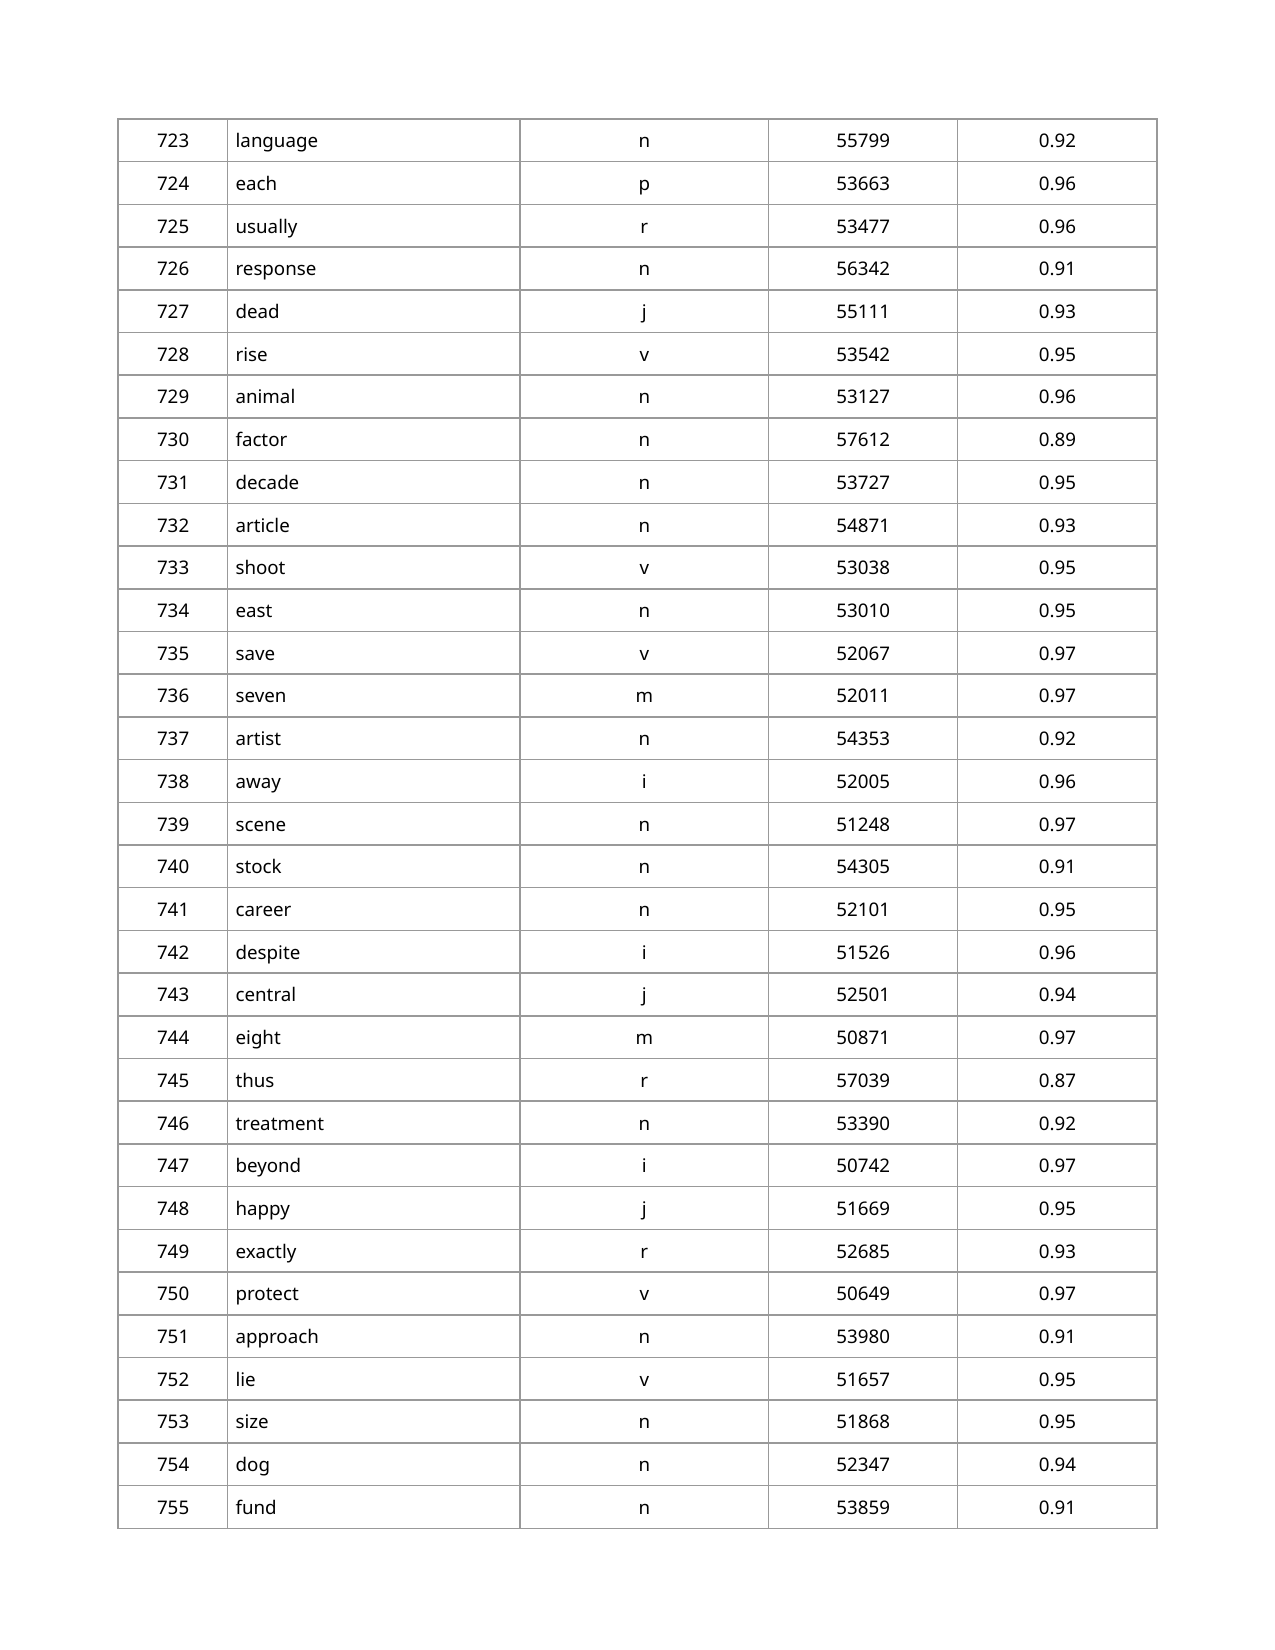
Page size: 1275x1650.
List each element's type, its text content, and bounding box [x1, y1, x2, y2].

table_cell 0.95 [958, 333, 1156, 374]
table_cell n [521, 846, 768, 887]
table_cell n [521, 248, 768, 289]
table_cell 0.91 [958, 248, 1156, 289]
table_cell 740 [119, 846, 227, 887]
table_cell stock [228, 846, 519, 887]
table_cell 0.97 [958, 1273, 1156, 1314]
table_cell happy [228, 1187, 519, 1228]
table_cell r [521, 1059, 768, 1100]
table_cell shoot [228, 547, 519, 588]
table_cell decade [228, 461, 519, 502]
table_cell v [521, 632, 768, 673]
table_cell career [228, 888, 519, 929]
table_cell factor [228, 419, 519, 460]
table_cell 53663 [769, 162, 957, 203]
table_cell 737 [119, 718, 227, 759]
table_cell approach [228, 1316, 519, 1357]
table_cell 742 [119, 931, 227, 972]
table_cell 741 [119, 888, 227, 929]
table_cell 55111 [769, 291, 957, 332]
table_cell 0.95 [958, 1187, 1156, 1228]
table_cell 0.95 [958, 888, 1156, 929]
table_cell lie [228, 1358, 519, 1399]
table_cell 51868 [769, 1401, 957, 1442]
table_cell v [521, 1273, 768, 1314]
table_cell 734 [119, 590, 227, 631]
table_cell 52101 [769, 888, 957, 929]
table_cell 0.91 [958, 846, 1156, 887]
table_cell 724 [119, 162, 227, 203]
table_cell 50649 [769, 1273, 957, 1314]
table_cell 0.96 [958, 760, 1156, 801]
table_cell 53127 [769, 376, 957, 417]
table_cell seven [228, 675, 519, 716]
table_cell r [521, 1230, 768, 1271]
table_cell 736 [119, 675, 227, 716]
table_cell 52685 [769, 1230, 957, 1271]
table_cell eight [228, 1017, 519, 1058]
table_cell 53390 [769, 1102, 957, 1143]
table_cell 56342 [769, 248, 957, 289]
table_cell size [228, 1401, 519, 1442]
table_cell 729 [119, 376, 227, 417]
table_cell 0.96 [958, 931, 1156, 972]
table_cell n [521, 803, 768, 844]
table_cell v [521, 547, 768, 588]
table_cell 750 [119, 1273, 227, 1314]
table_cell 53010 [769, 590, 957, 631]
table_cell animal [228, 376, 519, 417]
table_cell 53038 [769, 547, 957, 588]
table_cell 54305 [769, 846, 957, 887]
table_cell 743 [119, 974, 227, 1015]
table_cell exactly [228, 1230, 519, 1271]
table_cell j [521, 974, 768, 1015]
table_cell 0.95 [958, 547, 1156, 588]
table_cell 57039 [769, 1059, 957, 1100]
table_cell 51526 [769, 931, 957, 972]
table_cell 52005 [769, 760, 957, 801]
table_cell 52067 [769, 632, 957, 673]
table_cell 726 [119, 248, 227, 289]
table_cell 733 [119, 547, 227, 588]
table_cell away [228, 760, 519, 801]
table_cell 753 [119, 1401, 227, 1442]
table_cell n [521, 718, 768, 759]
table_cell n [521, 1316, 768, 1357]
table_cell 51248 [769, 803, 957, 844]
table_cell 0.93 [958, 504, 1156, 545]
table_cell 0.93 [958, 1230, 1156, 1271]
table_cell thus [228, 1059, 519, 1100]
table_cell n [521, 590, 768, 631]
table_cell 0.94 [958, 1444, 1156, 1485]
table_cell 745 [119, 1059, 227, 1100]
table_cell n [521, 504, 768, 545]
table_cell n [521, 1401, 768, 1442]
table_cell 728 [119, 333, 227, 374]
table_cell 747 [119, 1145, 227, 1186]
table_cell 53727 [769, 461, 957, 502]
table_cell r [521, 205, 768, 246]
table_cell p [521, 162, 768, 203]
table_cell dead [228, 291, 519, 332]
table_cell 744 [119, 1017, 227, 1058]
table_cell i [521, 760, 768, 801]
table_cell 53477 [769, 205, 957, 246]
table_cell 751 [119, 1316, 227, 1357]
table_cell 53859 [769, 1486, 957, 1527]
table_cell 52501 [769, 974, 957, 1015]
table_cell 0.91 [958, 1486, 1156, 1527]
table_cell 50871 [769, 1017, 957, 1058]
table_cell 0.96 [958, 162, 1156, 203]
table_cell n [521, 1444, 768, 1485]
table_cell 55799 [769, 120, 957, 161]
table_cell m [521, 1017, 768, 1058]
table_cell 0.97 [958, 675, 1156, 716]
table_cell 54871 [769, 504, 957, 545]
table_cell n [521, 1102, 768, 1143]
table_cell protect [228, 1273, 519, 1314]
table_cell central [228, 974, 519, 1015]
table_cell 739 [119, 803, 227, 844]
table_cell artist [228, 718, 519, 759]
table_cell 0.92 [958, 1102, 1156, 1143]
table_cell 730 [119, 419, 227, 460]
table_cell j [521, 1187, 768, 1228]
table_cell 0.92 [958, 120, 1156, 161]
table_cell 723 [119, 120, 227, 161]
table_cell 52347 [769, 1444, 957, 1485]
table_cell 51669 [769, 1187, 957, 1228]
table_cell 755 [119, 1486, 227, 1527]
table_cell 52011 [769, 675, 957, 716]
table_cell 53542 [769, 333, 957, 374]
table_cell 0.95 [958, 1401, 1156, 1442]
table_cell 749 [119, 1230, 227, 1271]
table_cell treatment [228, 1102, 519, 1143]
table_cell save [228, 632, 519, 673]
table_cell n [521, 419, 768, 460]
table_cell 53980 [769, 1316, 957, 1357]
table_cell response [228, 248, 519, 289]
table_cell j [521, 291, 768, 332]
table_cell 0.97 [958, 632, 1156, 673]
table_cell 0.93 [958, 291, 1156, 332]
table_cell fund [228, 1486, 519, 1527]
table_cell 746 [119, 1102, 227, 1143]
table_cell 725 [119, 205, 227, 246]
table_cell 748 [119, 1187, 227, 1228]
table_cell beyond [228, 1145, 519, 1186]
table_cell scene [228, 803, 519, 844]
table_cell 0.97 [958, 1017, 1156, 1058]
table_cell 0.89 [958, 419, 1156, 460]
table_cell despite [228, 931, 519, 972]
table_cell i [521, 931, 768, 972]
table_cell i [521, 1145, 768, 1186]
table_cell n [521, 376, 768, 417]
table_cell 54353 [769, 718, 957, 759]
table_cell 735 [119, 632, 227, 673]
table_cell 0.92 [958, 718, 1156, 759]
table_cell 731 [119, 461, 227, 502]
table_cell 0.94 [958, 974, 1156, 1015]
table_cell 50742 [769, 1145, 957, 1186]
table_cell 0.95 [958, 461, 1156, 502]
table_cell 727 [119, 291, 227, 332]
table_cell n [521, 1486, 768, 1527]
table_cell 0.91 [958, 1316, 1156, 1357]
table_cell m [521, 675, 768, 716]
table_cell east [228, 590, 519, 631]
table_cell article [228, 504, 519, 545]
table_cell 51657 [769, 1358, 957, 1399]
table_cell 0.95 [958, 1358, 1156, 1399]
table_cell language [228, 120, 519, 161]
table_cell 0.96 [958, 376, 1156, 417]
table_cell n [521, 888, 768, 929]
table_cell v [521, 1358, 768, 1399]
table_cell usually [228, 205, 519, 246]
table_cell 0.97 [958, 803, 1156, 844]
table_cell rise [228, 333, 519, 374]
table_cell 57612 [769, 419, 957, 460]
table_cell 0.96 [958, 205, 1156, 246]
table_cell v [521, 333, 768, 374]
table_cell 752 [119, 1358, 227, 1399]
table_cell each [228, 162, 519, 203]
table_cell 732 [119, 504, 227, 545]
table_cell 0.97 [958, 1145, 1156, 1186]
table_cell 0.87 [958, 1059, 1156, 1100]
table_cell n [521, 120, 768, 161]
table_cell 754 [119, 1444, 227, 1485]
table_cell 0.95 [958, 590, 1156, 631]
table_cell 738 [119, 760, 227, 801]
table_cell n [521, 461, 768, 502]
table_cell dog [228, 1444, 519, 1485]
